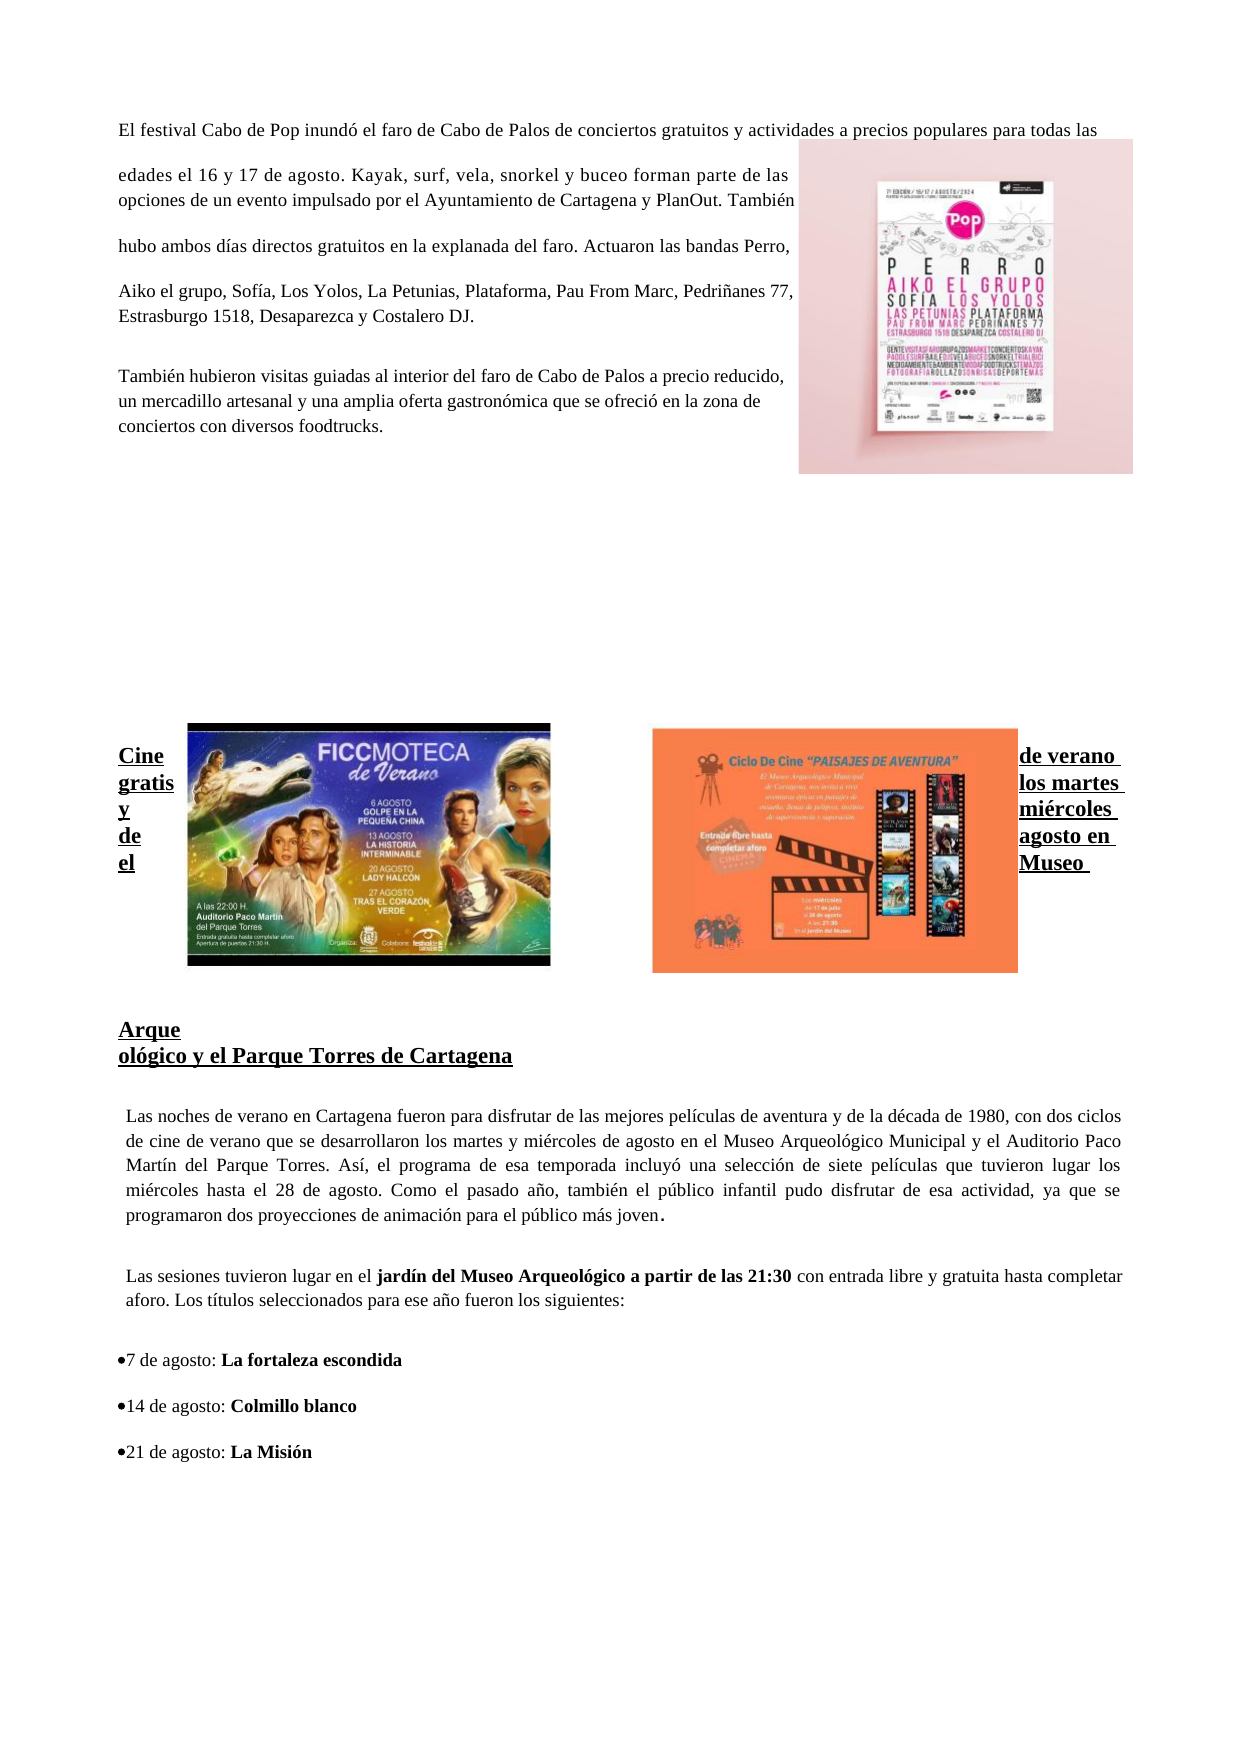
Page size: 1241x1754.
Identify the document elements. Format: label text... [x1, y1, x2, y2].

text Las sesiones tuvieron lugar en el jardín del Museo Arqueológico a partir de las 21:30 con entrada libre y gratuita hasta completar aforo. Los títulos seleccionados para ese año fueron los siguientes: [126, 1262, 1123, 1312]
list 14 de agosto: Colmillo blanco [118, 1393, 1131, 1418]
text El festival Cabo de Pop inundó el faro de Cabo de Palos de conciertos gratuitos y actividades a precios populares para todas las [118, 116, 1133, 141]
text edades el 16 y 17 de agosto. Kayak, surf, vela, snorkel y buceo forman parte de las [118, 162, 798, 186]
text También hubieron visitas guiadas al interior del faro de Cabo de Palos a precio reducido, un mercadillo artesanal y una amplia oferta gastronómica que se ofreció en la zona de conciertos con diversos foodtrucks. [118, 363, 798, 437]
text opciones de un evento impulsado por el Ayuntamiento de Cartagena y PlanOut. También [118, 187, 798, 211]
list 7 de agosto: La fortaleza escondida [118, 1347, 1131, 1372]
text Las noches de verano en Cartagena fueron para disfrutar de las mejores películas de aventura y de la década de 1980, con dos ciclos de cine de verano que se desarrollaron los martes y miércoles de agosto en el Museo Arqueológico Municipal y el Auditorio Paco Martín del Parque Torres. Así, el programa de esa temporada incluyó una selección de siete películas que tuvieron lugar los miércoles hasta el 28 de agosto. Como el pasado año, también el público infantil pudo disfrutar de esa actividad, ya que se programaron dos proyecciones de animación para el público más joven. [126, 1102, 1123, 1226]
text Aiko el grupo, Sofía, Los Yolos, La Petunias, Plataforma, Pau From Marc, Pedriñanes 77, [118, 278, 798, 302]
text Estrasburgo 1518, Desaparezca y Costalero DJ. [118, 303, 798, 327]
list 21 de agosto: La Misión [118, 1439, 1131, 1463]
text Cine de verano gratis los martes y miércoles de agosto en el Museo Arqueológico y el Parque Torres de Cartagena [118, 742, 1126, 1069]
text hubo ambos días directos gratuitos en la explanada del faro. Actuaron las bandas Perro, [118, 232, 798, 257]
